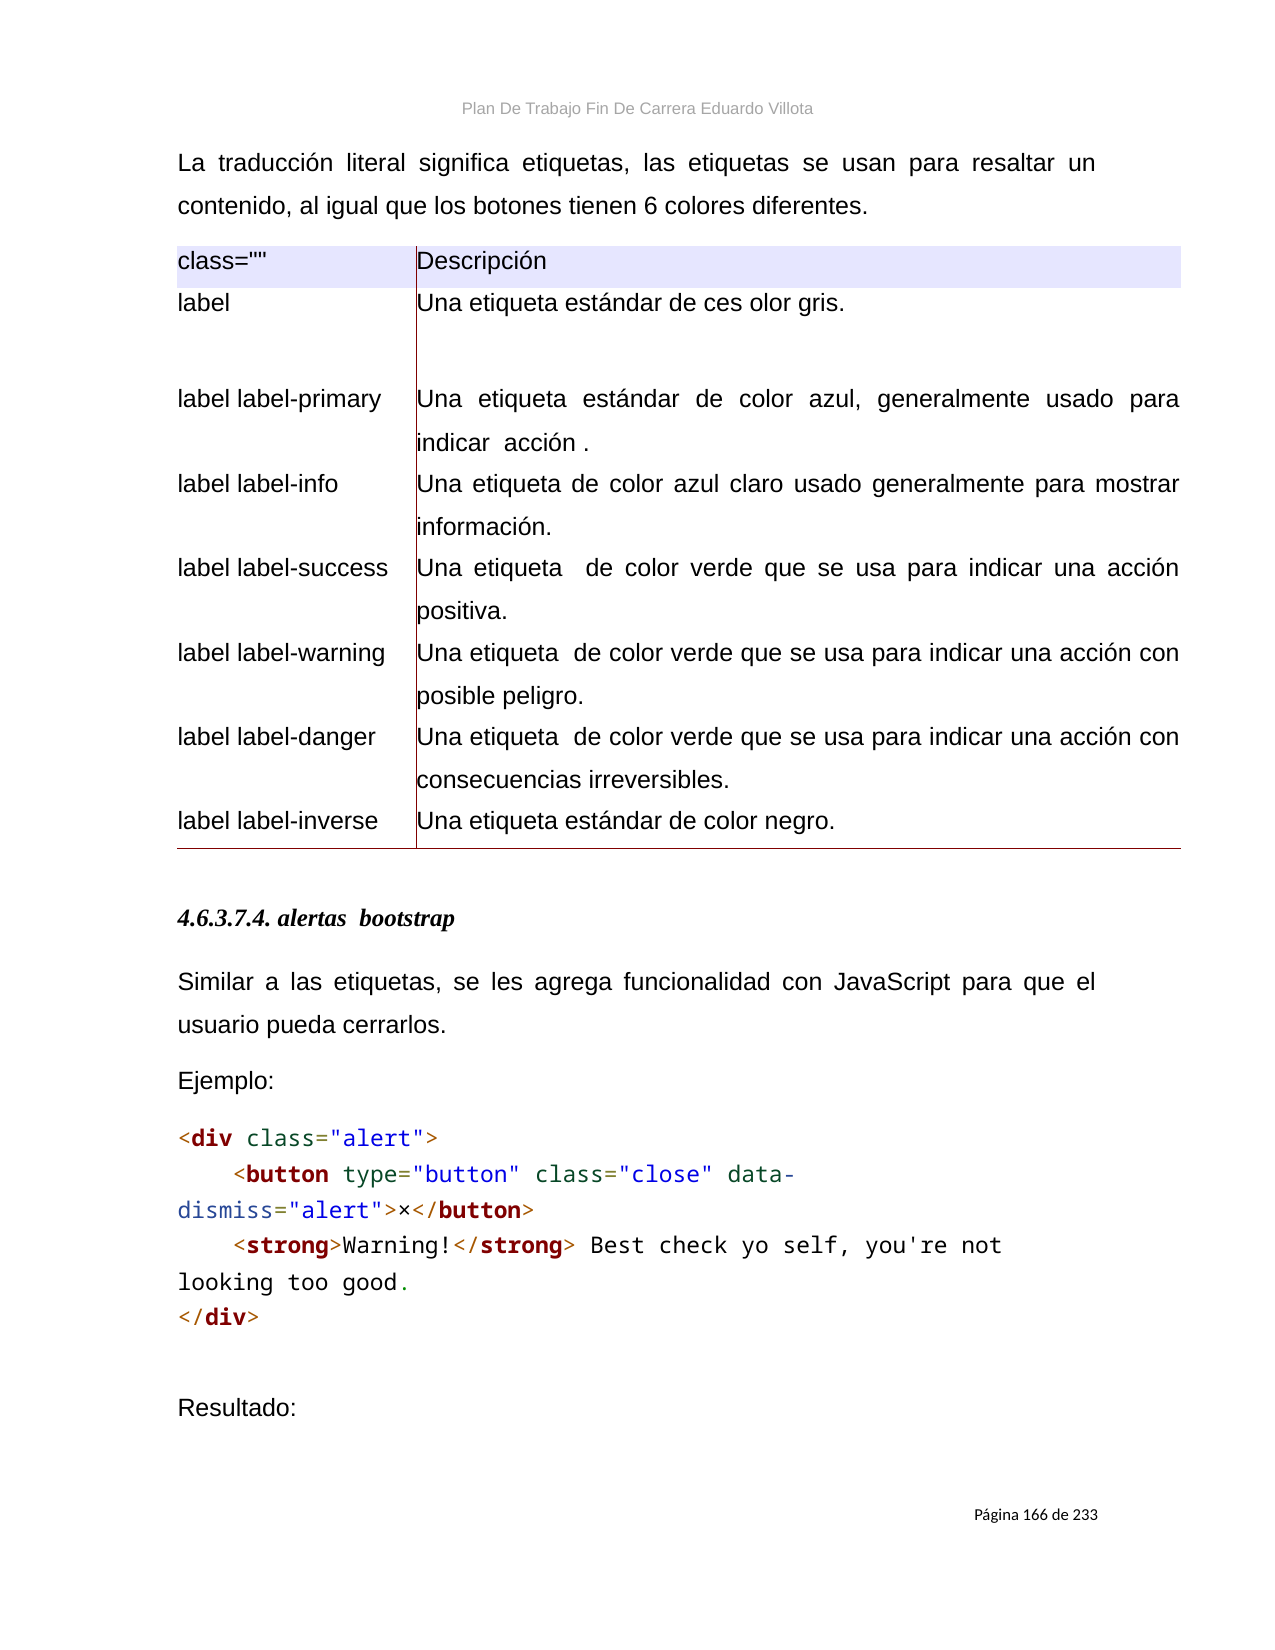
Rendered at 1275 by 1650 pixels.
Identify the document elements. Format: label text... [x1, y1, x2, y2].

table_cell Una etiqueta de color verde que se usa para indicar una acción con consecuencias irreversibles. [417, 722, 1181, 806]
table_cell label label-danger [177, 722, 416, 806]
table_cell Una etiqueta estándar de color azul, generalmente usado para indicar acción . [417, 385, 1181, 469]
text Ejemplo: [177, 1066, 1098, 1095]
table_cell label [177, 288, 416, 384]
table_cell Una etiqueta de color azul claro usado generalmente para mostrar información. [417, 469, 1181, 553]
table_cell label label-warning [177, 638, 416, 722]
table_cell label label-inverse [177, 806, 416, 848]
table_cell label label-info [177, 469, 416, 553]
table_header Descripción [417, 246, 1181, 288]
table_cell Una etiqueta de color verde que se usa para indicar una acción positiva. [417, 553, 1181, 638]
text <div class="alert"> [177, 1122, 1098, 1153]
text <strong>Warning!</strong> Best check yo self, you're not looking too good. [177, 1229, 1098, 1297]
text </div> [177, 1301, 1098, 1333]
table_cell Una etiqueta estándar de color negro. [417, 806, 1181, 848]
table_cell label label-success [177, 553, 416, 638]
table_cell label label-primary [177, 385, 416, 469]
text 4.6.3.7.4. ALERTAS BOOTSTRAP [177, 903, 1098, 932]
table_header class="" [177, 246, 416, 288]
text Similar a las etiquetas, se les agrega funcionalidad con JavaScript para que el usuario pueda cerrarlos. [177, 967, 1098, 1039]
table_cell Una etiqueta estándar de ces olor gris. [417, 288, 1181, 384]
text Resultado: [177, 1393, 1098, 1422]
text La traducción literal significa etiquetas, las etiquetas se usan para resaltar un contenido, al igual que los botones tienen 6 colores diferentes. [177, 148, 1098, 219]
text <button type="button" class="close" data-dismiss="alert">×</button> [177, 1158, 1098, 1225]
table_cell Una etiqueta de color verde que se usa para indicar una acción con posible peligro. [417, 638, 1181, 722]
